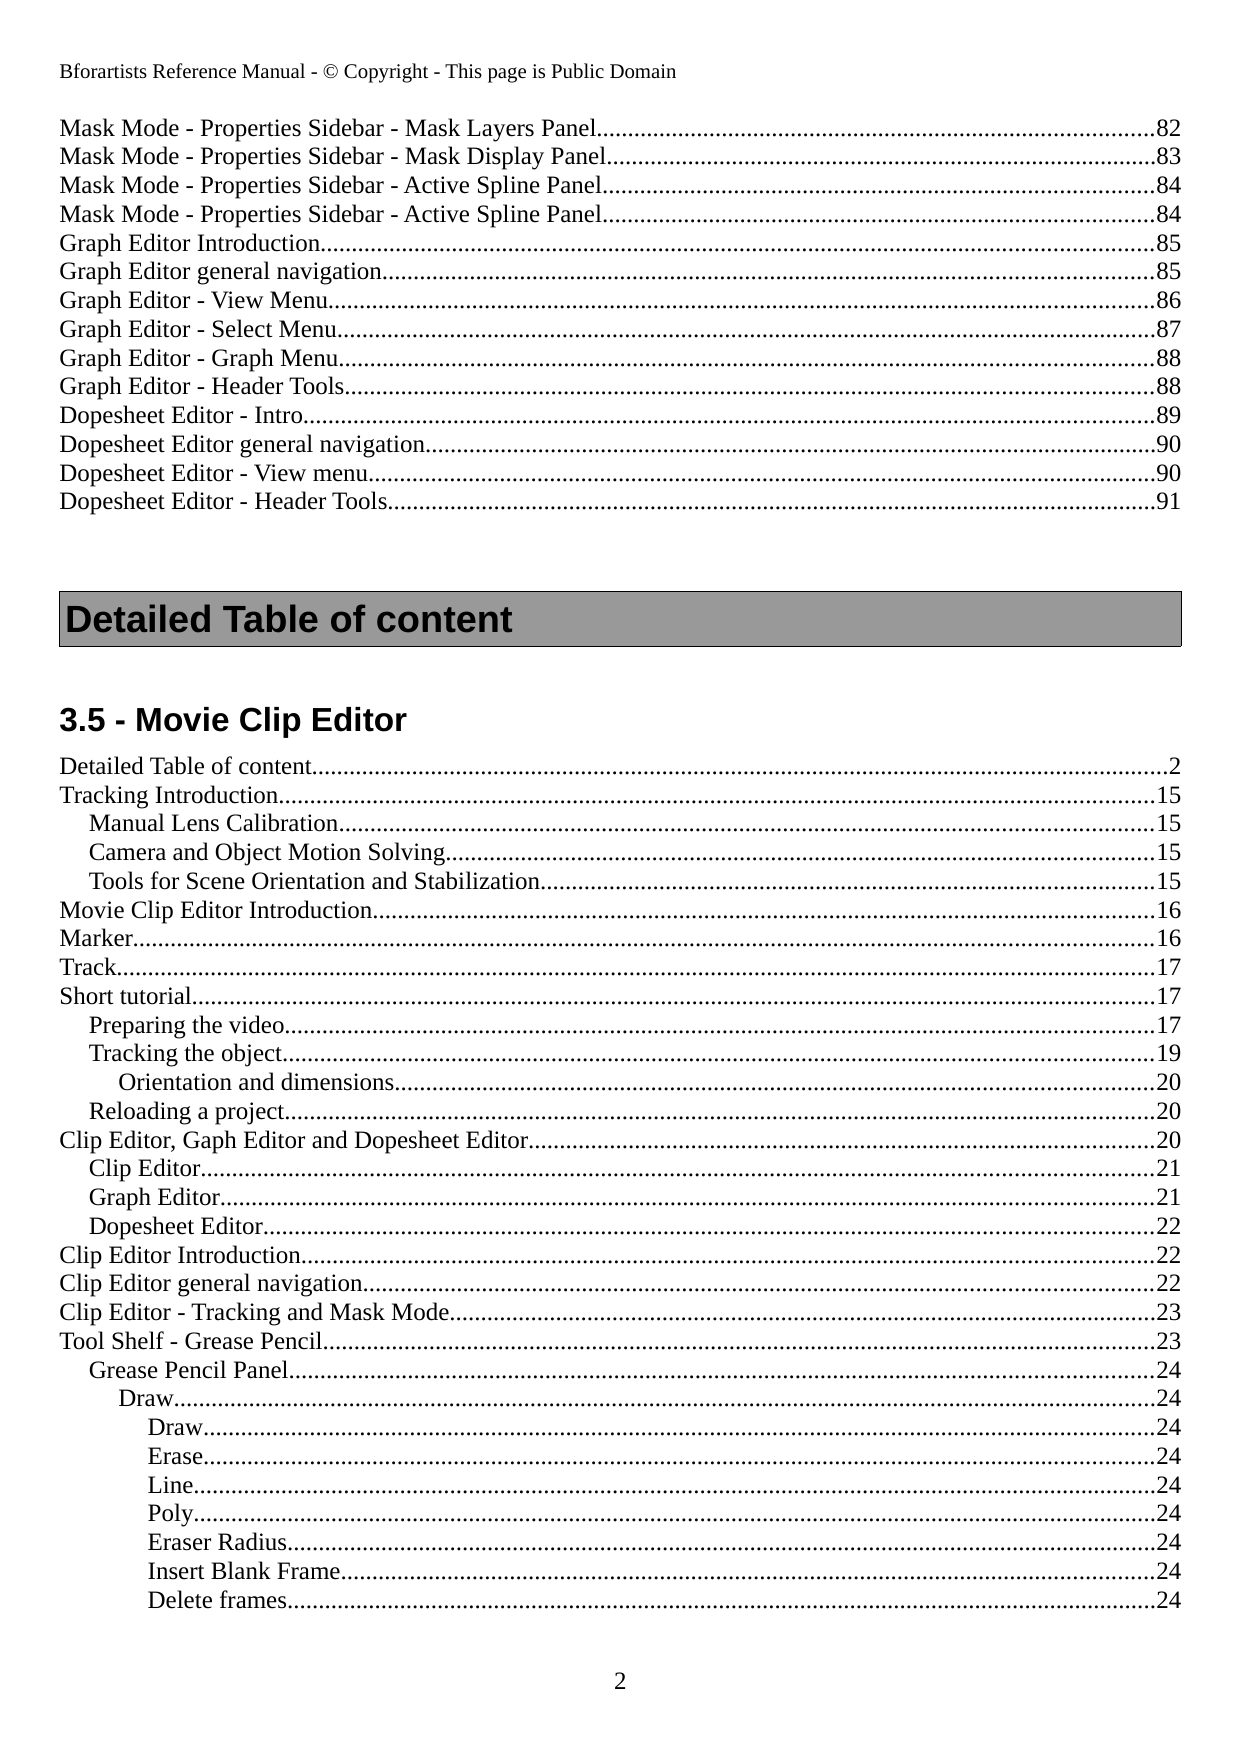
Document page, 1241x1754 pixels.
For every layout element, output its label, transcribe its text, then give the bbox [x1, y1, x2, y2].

text Graph Editor - Graph Menu 88 [59, 343, 1181, 371]
text Dopesheet Editor - View menu 90 [59, 458, 1181, 486]
text Detailed Table of content 2 [59, 751, 1181, 780]
text Draw 24 [118, 1383, 1181, 1412]
text Movie Clip Editor Introduction 16 [59, 895, 1181, 923]
text Preparing the video 17 [88, 1010, 1181, 1038]
text Insert Blank Frame 24 [147, 1556, 1181, 1585]
text Short tutorial 17 [59, 981, 1181, 1010]
text Clip Editor - Tracking and Mask Mode 23 [59, 1297, 1181, 1326]
text Mask Mode - Properties Sidebar - Active Spline Panel 84 [59, 199, 1181, 228]
text Orientation and dimensions 20 [118, 1067, 1181, 1096]
text Mask Mode - Properties Sidebar - Active Spline Panel 84 [59, 170, 1181, 199]
text Dopesheet Editor 22 [88, 1211, 1181, 1240]
text Dopesheet Editor general navigation 90 [59, 429, 1181, 458]
text Track 17 [59, 952, 1181, 981]
subtitle 3.5 - Movie Clip Editor [59, 700, 1181, 738]
text Delete frames 24 [147, 1585, 1181, 1613]
text Dopesheet Editor - Intro 89 [59, 400, 1181, 429]
text Tool Shelf - Grease Pencil 23 [59, 1326, 1181, 1355]
text Graph Editor Introduction 85 [59, 228, 1181, 256]
text Reloading a project 20 [88, 1096, 1181, 1125]
text Line 24 [147, 1470, 1181, 1498]
text Clip Editor general navigation 22 [59, 1268, 1181, 1297]
text Clip Editor Introduction 22 [59, 1240, 1181, 1268]
text Mask Mode - Properties Sidebar - Mask Layers Panel 82 [59, 113, 1181, 141]
text Dopesheet Editor - Header Tools 91 [59, 486, 1181, 515]
text Eraser Radius 24 [147, 1527, 1181, 1556]
text Poly 24 [147, 1498, 1181, 1527]
text Graph Editor - View Menu 86 [59, 285, 1181, 314]
text Manual Lens Calibration 15 [88, 808, 1181, 837]
text Graph Editor - Header Tools 88 [59, 371, 1181, 400]
text Tracking Introduction 15 [59, 780, 1181, 808]
text Draw 24 [147, 1412, 1181, 1441]
text Camera and Object Motion Solving 15 [88, 837, 1181, 866]
text Grease Pencil Panel 24 [88, 1355, 1181, 1383]
text Tracking the object 19 [88, 1038, 1181, 1067]
text Clip Editor 21 [88, 1153, 1181, 1182]
text Tools for Scene Orientation and Stabilization 15 [88, 866, 1181, 895]
text Erase 24 [147, 1441, 1181, 1470]
text Clip Editor, Gaph Editor and Dopesheet Editor 20 [59, 1125, 1181, 1153]
text Marker 16 [59, 923, 1181, 952]
text Graph Editor general navigation 85 [59, 256, 1181, 285]
table_header Detailed Table of content [60, 592, 1181, 646]
text Mask Mode - Properties Sidebar - Mask Display Panel 83 [59, 141, 1181, 170]
text Graph Editor - Select Menu 87 [59, 314, 1181, 343]
text Graph Editor 21 [88, 1182, 1181, 1211]
